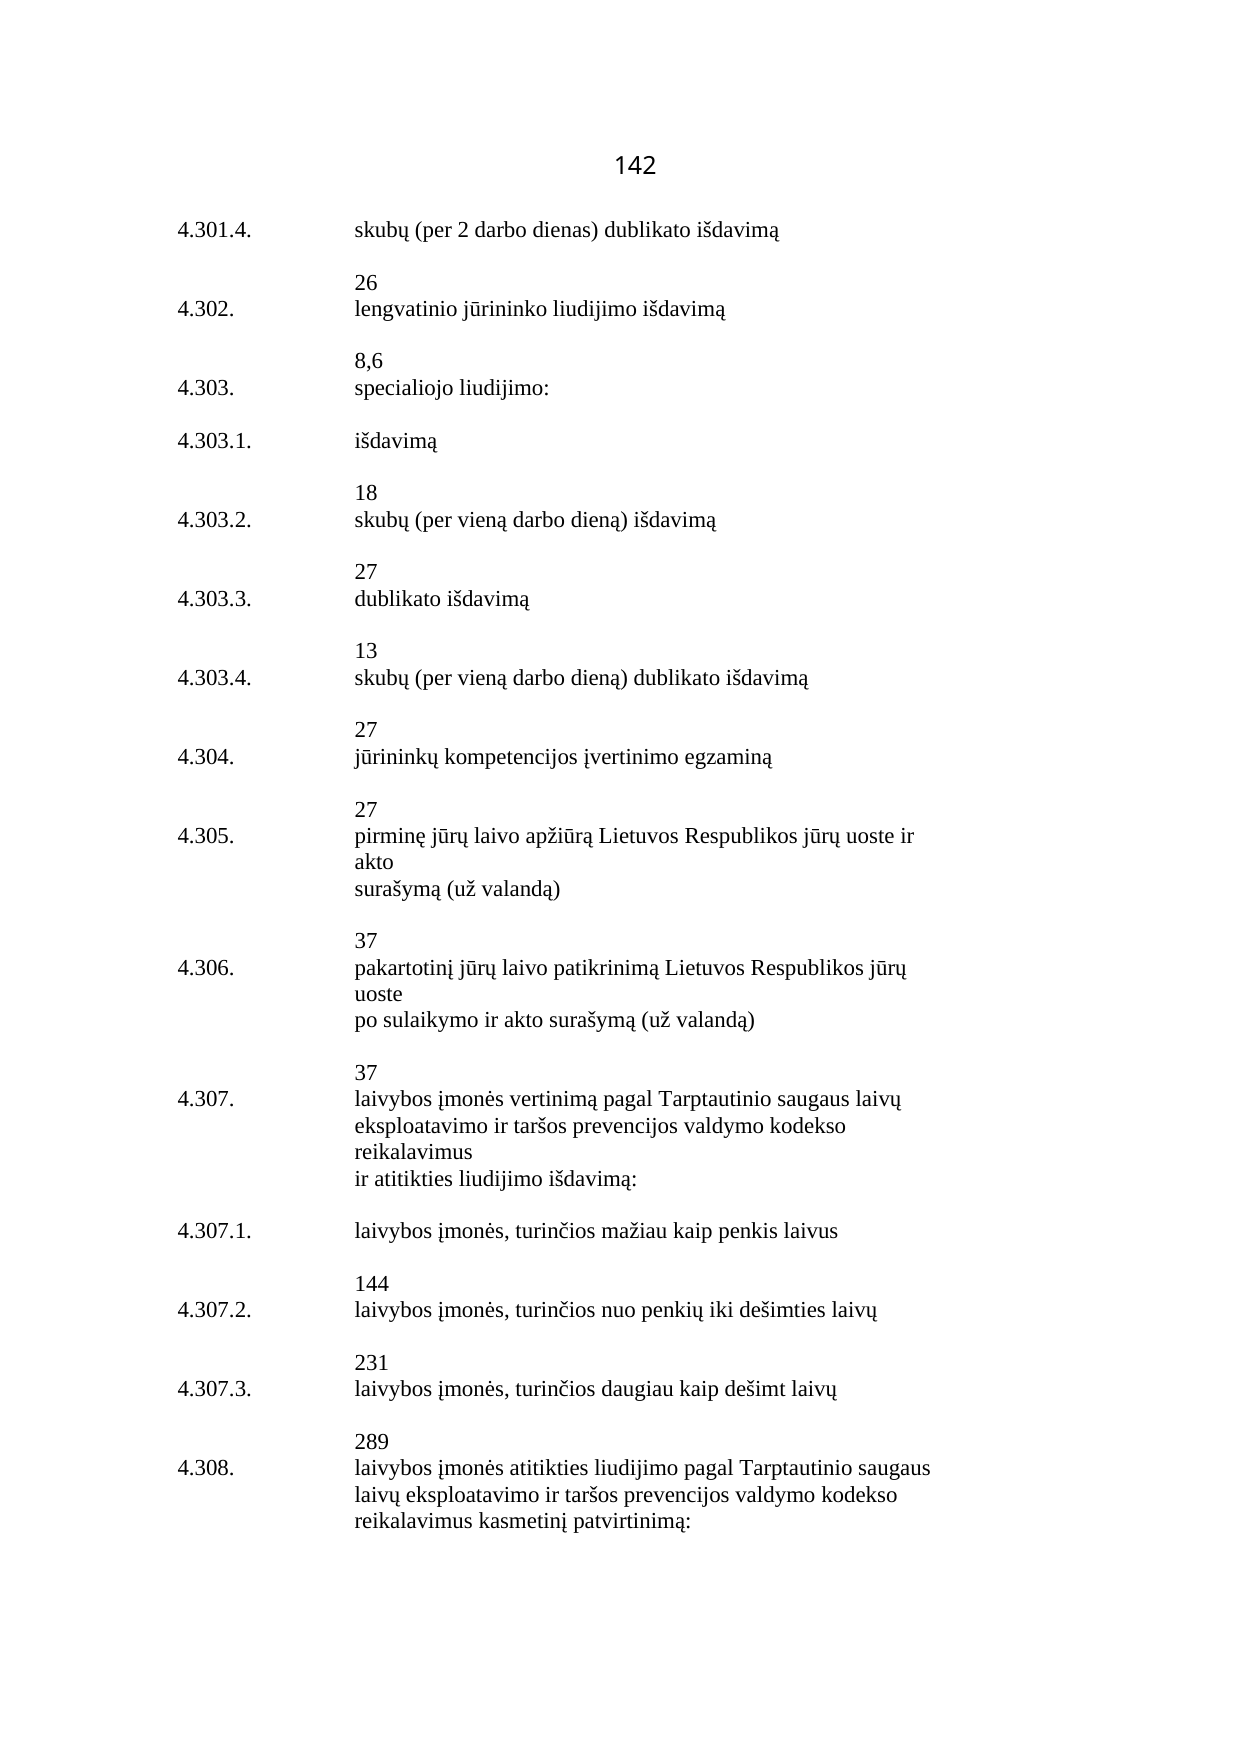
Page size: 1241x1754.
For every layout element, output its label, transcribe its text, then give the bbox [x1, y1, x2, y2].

text 4.307. laivybos įmonės vertinimą pagal Tarptautinio saugaus laivų [177, 1086, 945, 1112]
text 4.307.3. laivybos įmonės, turinčios daugiau kaip dešimt laivų 289 [177, 1375, 945, 1454]
text 4.305. pirminę jūrų laivo apžiūrą Lietuvos Respublikos jūrų uoste ir akto [177, 822, 945, 875]
text 4.303.4. skubų (per vieną darbo dieną) dublikato išdavimą 27 [177, 664, 945, 743]
text 4.303.1. išdavimą 18 [177, 427, 945, 506]
text 4.303.3. dublikato išdavimą 13 [177, 585, 945, 664]
text ir atitikties liudijimo išdavimą: [354, 1164, 945, 1217]
text 4.306. pakartotinį jūrų laivo patikrinimą Lietuvos Respublikos jūrų uoste [177, 954, 945, 1006]
text 4.308. laivybos įmonės atitikties liudijimo pagal Tarptautinio saugaus [177, 1454, 945, 1481]
text 4.303.2. skubų (per vieną darbo dieną) išdavimą 27 [177, 506, 945, 585]
text laivų eksploatavimo ir taršos prevencijos valdymo kodekso [354, 1481, 945, 1507]
text reikalavimus kasmetinį patvirtinimą: [354, 1507, 945, 1560]
text 4.303. specialiojo liudijimo: [177, 374, 945, 427]
text 4.302. lengvatinio jūrininko liudijimo išdavimą 8,6 [177, 295, 945, 374]
text surašymą (už valandą) 37 [354, 875, 945, 954]
text 4.307.1. laivybos įmonės, turinčios mažiau kaip penkis laivus 144 [177, 1217, 945, 1296]
text eksploatavimo ir taršos prevencijos valdymo kodekso reikalavimus [354, 1112, 945, 1164]
text 4.307.2. laivybos įmonės, turinčios nuo penkių iki dešimties laivų 231 [177, 1296, 945, 1375]
text 4.301.4. skubų (per 2 darbo dienas) dublikato išdavimą 26 [177, 216, 945, 295]
text 4.304. jūrininkų kompetencijos įvertinimo egzaminą 27 [177, 743, 945, 822]
text po sulaikymo ir akto surašymą (už valandą) 37 [354, 1006, 945, 1086]
